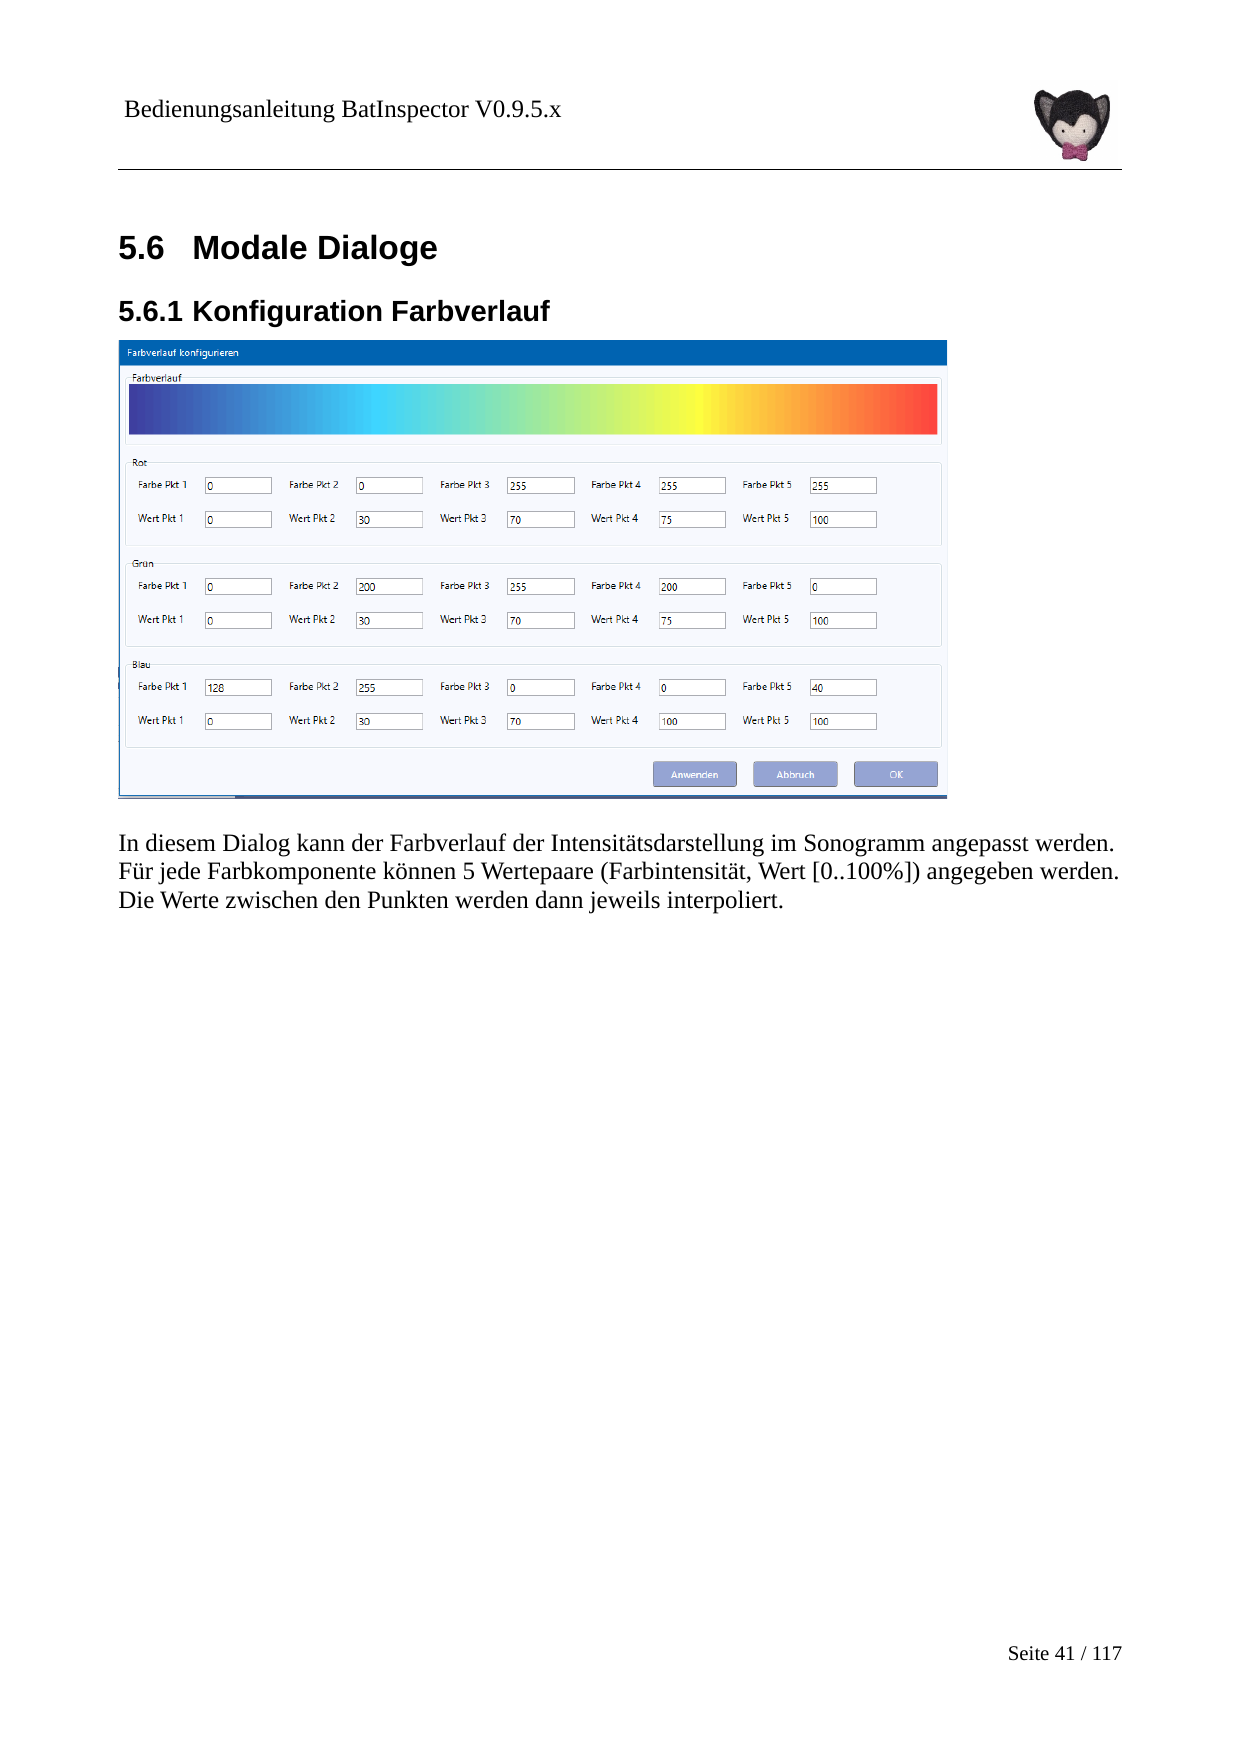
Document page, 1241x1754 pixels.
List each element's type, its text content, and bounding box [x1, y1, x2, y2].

picture [118, 340, 948, 799]
picture [1030, 80, 1119, 169]
subtitle Modale Dialoge [118, 228, 1122, 267]
subtitle Konfiguration Farbverlauf [118, 294, 1122, 327]
text Für jede Farbkomponente können 5 Wertepaare (Farbintensität, Wert [0..100%]) angegeben werden. Die Werte zwischen den Punkten werden dann jeweils interpoliert. [118, 856, 1122, 914]
text In diesem Dialog kann der Farbverlauf der Intensitätsdarstellung im Sonogramm angepasst werden. [118, 828, 1122, 856]
